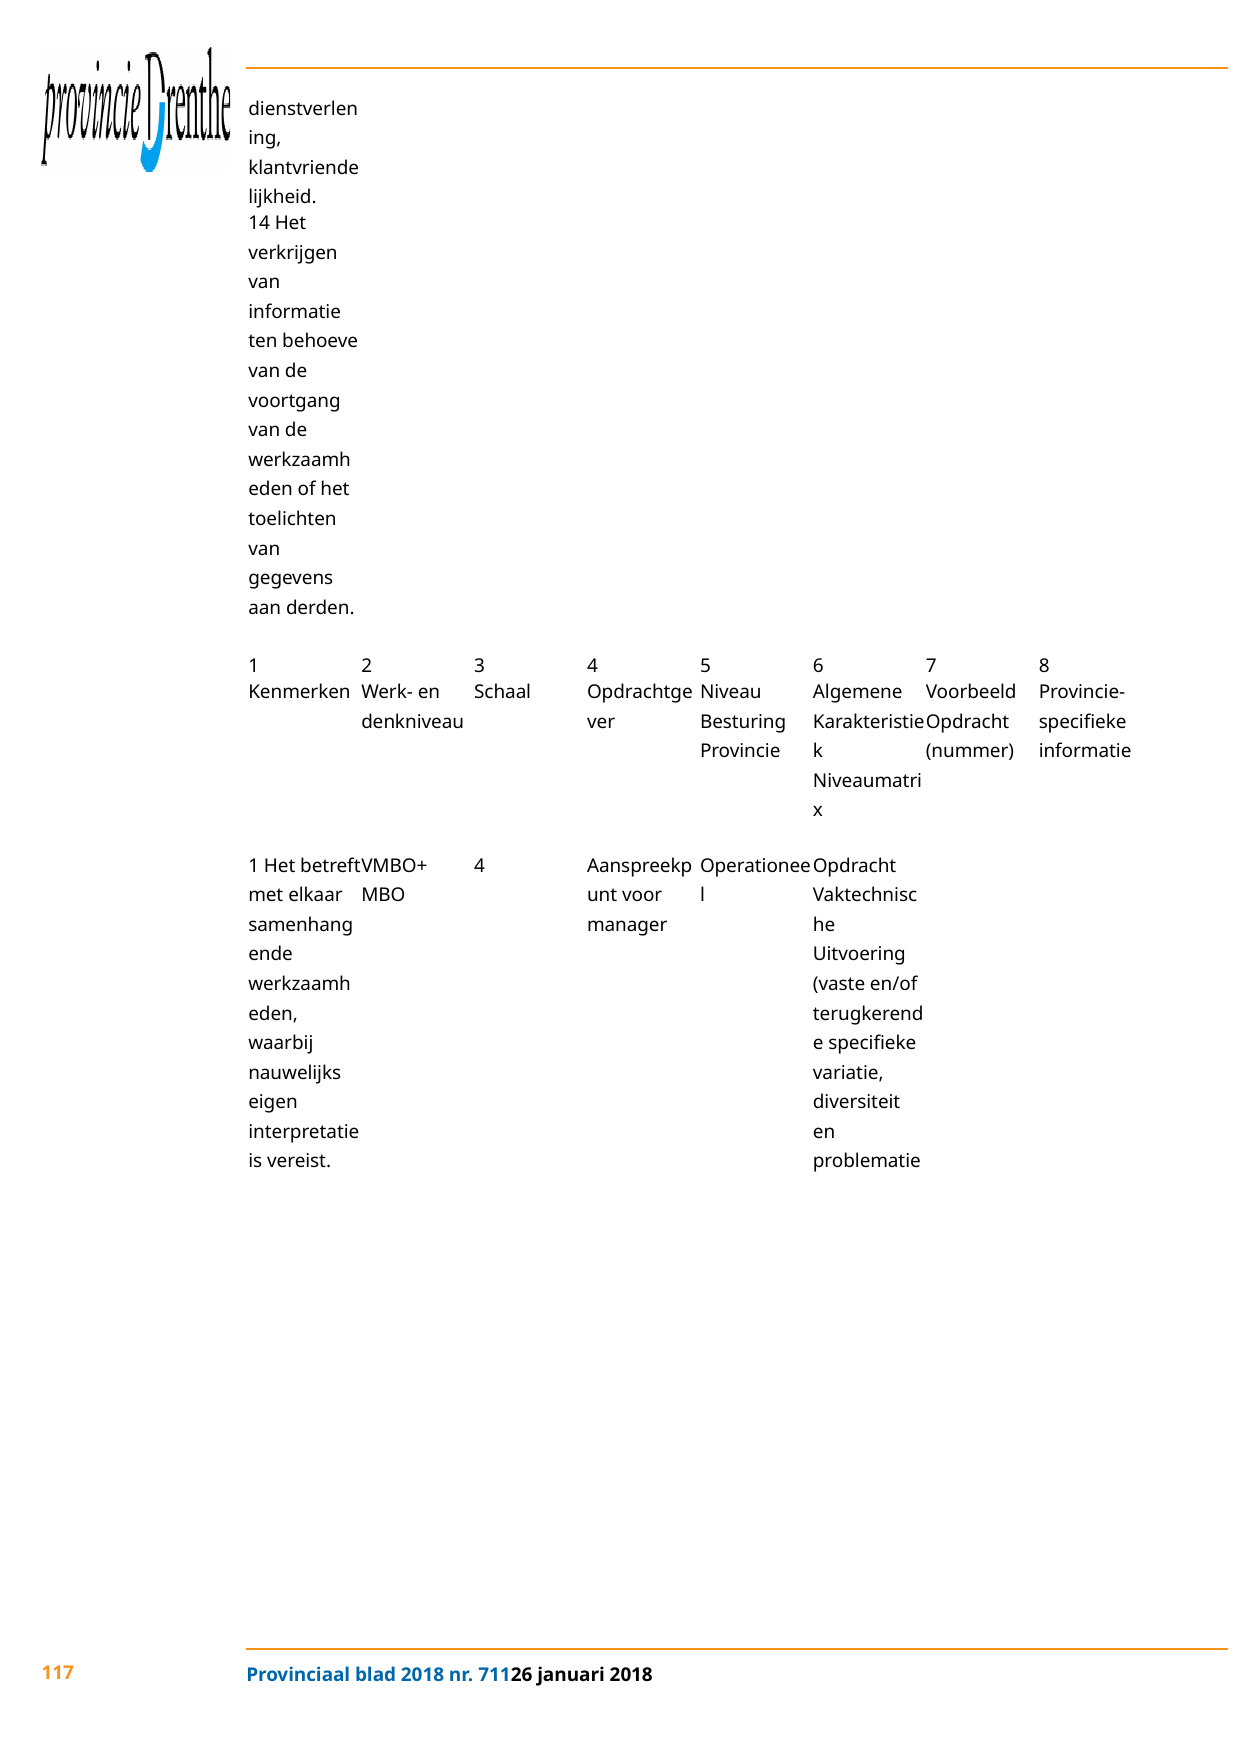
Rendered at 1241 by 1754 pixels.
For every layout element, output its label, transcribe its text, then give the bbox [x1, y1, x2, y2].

table_cell Opdracht Vaktechnische Uitvoering (vaste en/of terugkerende specifieke variatie, diversiteit en problematie [813, 852, 926, 1173]
table_cell [926, 852, 1038, 1173]
table_cell Provincie-specifieke informatie [1039, 678, 1152, 852]
table_cell Aanspreekpunt voor manager [587, 852, 700, 1173]
table_cell dienstverlening, klantvriendelijkheid. [248, 95, 361, 209]
table_cell Operationeel [700, 852, 813, 1173]
table_cell [1039, 95, 1152, 619]
table_cell Voorbeeld Opdracht (nummer) [926, 678, 1038, 852]
table_cell Niveau Besturing Provincie [700, 678, 813, 852]
table_header 7 [926, 653, 1038, 678]
table_cell [474, 95, 587, 619]
table_header 2 [361, 653, 474, 678]
table_header 3 [474, 653, 587, 678]
table_cell Algemene Karakteristiek Niveaumatrix [813, 678, 926, 852]
table_cell Opdrachtgever [587, 678, 700, 852]
table_cell Werk- en denkniveau [361, 678, 474, 852]
table_cell VMBO+ MBO [361, 852, 474, 1173]
table_header 5 [700, 653, 813, 678]
table_cell 1 Het betreft met elkaar samenhangende werkzaamheden, waarbij nauwelijks eigen interpretatie is vereist. [248, 852, 361, 1173]
table_cell [587, 95, 700, 619]
table_cell [813, 95, 926, 619]
table_header 4 [587, 653, 700, 678]
table_cell [248, 704, 361, 730]
picture [41, 47, 231, 172]
table_cell Schaal [474, 678, 587, 852]
table_cell [926, 95, 1038, 619]
table_cell [1039, 852, 1152, 1173]
table_header 8 [1039, 653, 1152, 678]
table_cell 14 Het verkrijgen van informatie ten behoeve van de voortgang van de werkzaamheden of het toelichten van gegevens aan derden. [248, 209, 361, 619]
table_cell [700, 95, 813, 619]
table_cell Kenmerken [248, 678, 361, 704]
table_cell [361, 95, 474, 619]
table_cell [248, 730, 361, 852]
table_header 1 [248, 653, 361, 678]
table_cell 4 [474, 852, 587, 1173]
table_header 6 [813, 653, 926, 678]
